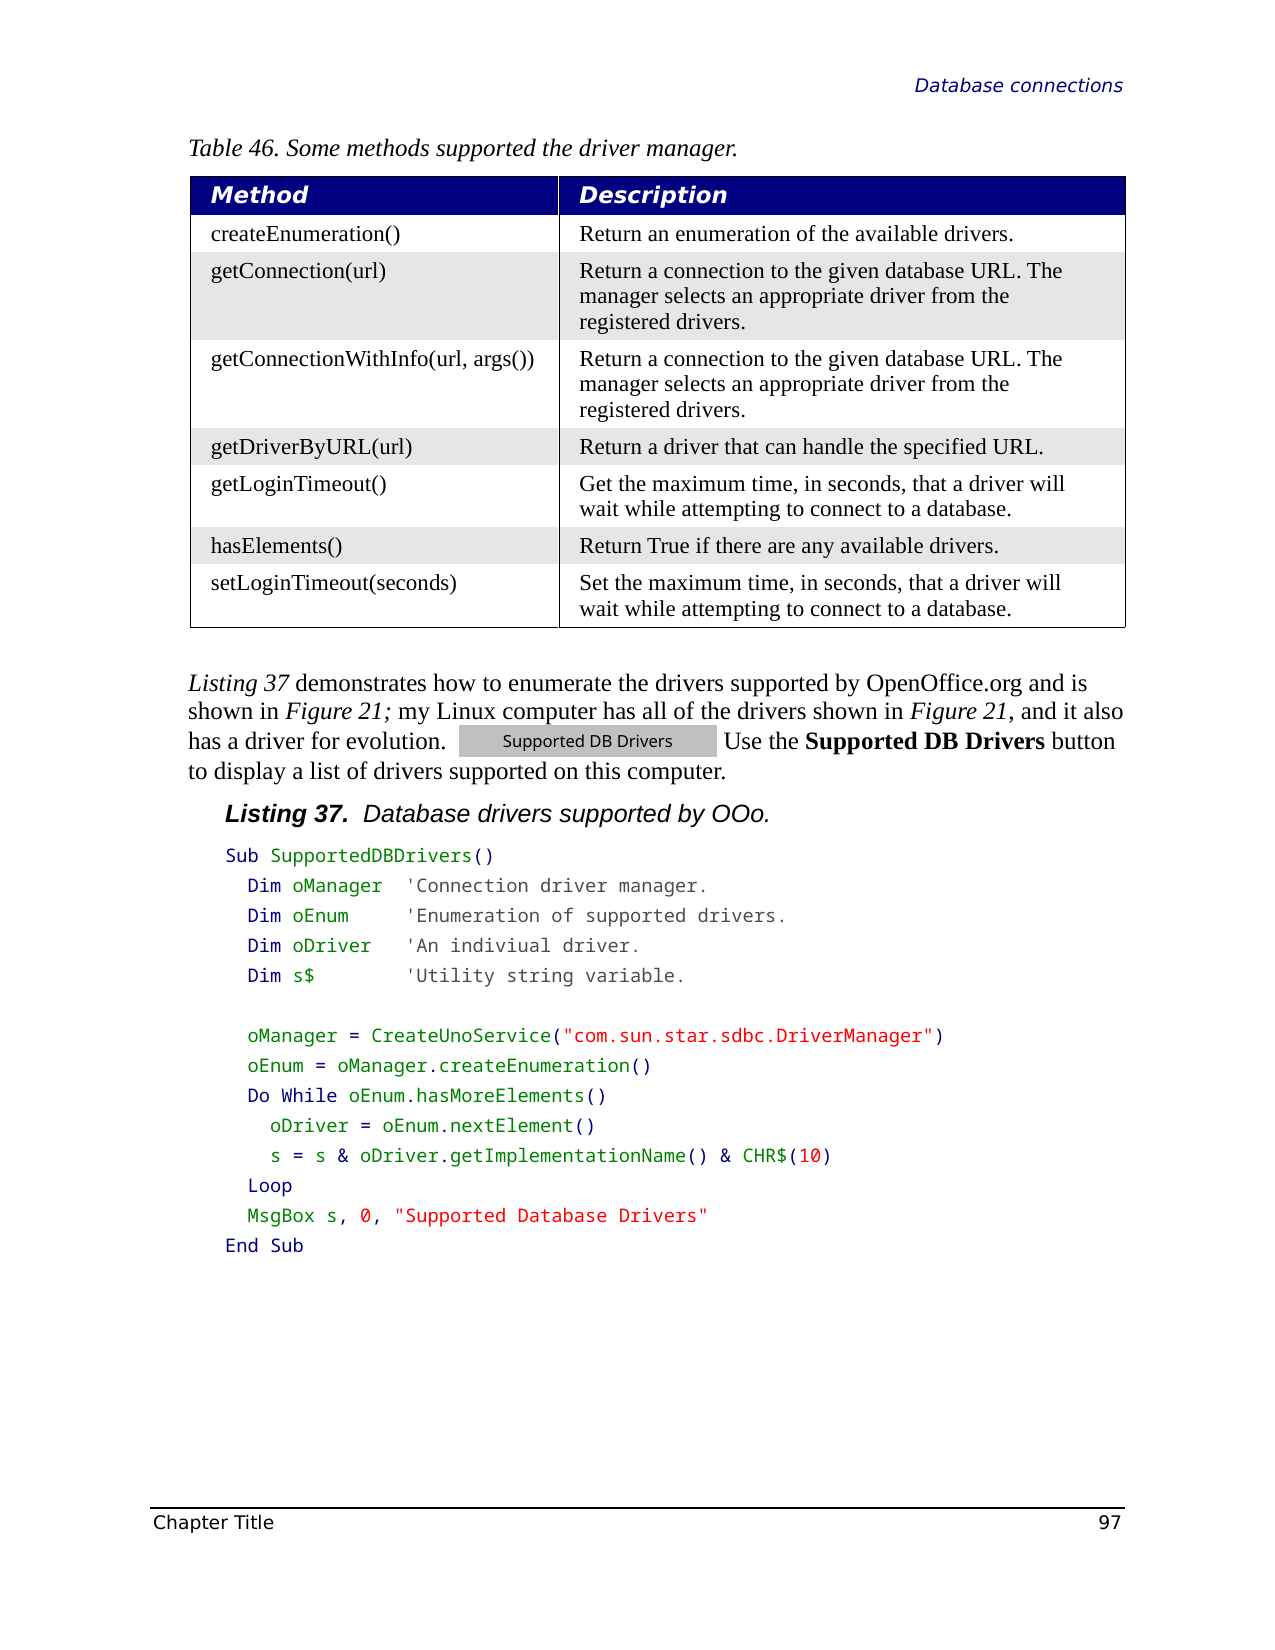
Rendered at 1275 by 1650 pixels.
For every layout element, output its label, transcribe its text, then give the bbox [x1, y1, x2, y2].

table_cell getConnectionWithInfo(url, args()) [191, 340, 558, 428]
table_cell Return a connection to the given database URL. The manager selects an appropriate driver from the registered drivers. [560, 252, 1125, 340]
table_header Method [191, 177, 558, 215]
table_cell Set the maximum time, in seconds, that a driver will wait while attempting to connect to a database. [560, 564, 1125, 627]
text oEnum = oManager.createEnumeration() [225, 1053, 1050, 1078]
table_cell Return a driver that can handle the specified URL. [560, 428, 1125, 465]
text End Sub [225, 1233, 1050, 1258]
table_cell createEnumeration() [191, 215, 558, 252]
table_cell getLoginTimeout() [191, 465, 558, 527]
table_cell Get the maximum time, in seconds, that a driver will wait while attempting to connect to a database. [560, 465, 1125, 527]
text Dim oDriver 'An indiviual driver. [225, 933, 1050, 958]
table_cell getConnection(url) [191, 252, 558, 340]
text Dim oManager 'Connection driver manager. [225, 873, 1050, 898]
text oManager = CreateUnoService("com.sun.star.sdbc.DriverManager") [225, 1023, 1050, 1048]
text Do While oEnum.hasMoreElements() [225, 1083, 1050, 1108]
text Sub SupportedDBDrivers() [225, 843, 1050, 868]
text Table 46. Some methods supported the driver manager. [188, 134, 1125, 162]
text Loop [225, 1173, 1050, 1198]
table_cell hasElements() [191, 527, 558, 564]
table_cell Return a connection to the given database URL. The manager selects an appropriate driver from the registered drivers. [560, 340, 1125, 428]
text Listing 37 demonstrates how to enumerate the drivers supported by OpenOffice.org and is shown in Figure 21; my Linux computer has all of the drivers shown in Figure 21, and it also has a driver for evolution. Use the Supported DB Drivers button to display a list of drivers supported on this computer. [188, 669, 1125, 785]
table_cell setLoginTimeout(seconds) [191, 564, 558, 627]
table_cell Return an enumeration of the available drivers. [560, 215, 1125, 252]
text Dim s$ 'Utility string variable. [225, 963, 1050, 988]
text Dim oEnum 'Enumeration of supported drivers. [225, 903, 1050, 928]
text oDriver = oEnum.nextElement() [225, 1113, 1050, 1138]
text MsgBox s, 0, "Supported Database Drivers" [225, 1203, 1050, 1228]
text s = s & oDriver.getImplementationName() & CHR$(10) [225, 1143, 1050, 1168]
table_cell getDriverByURL(url) [191, 428, 558, 465]
table_header Description [560, 177, 1125, 215]
table_cell Return True if there are any available drivers. [560, 527, 1125, 564]
list Listing 37. Database drivers supported by OOo. [225, 800, 1125, 828]
